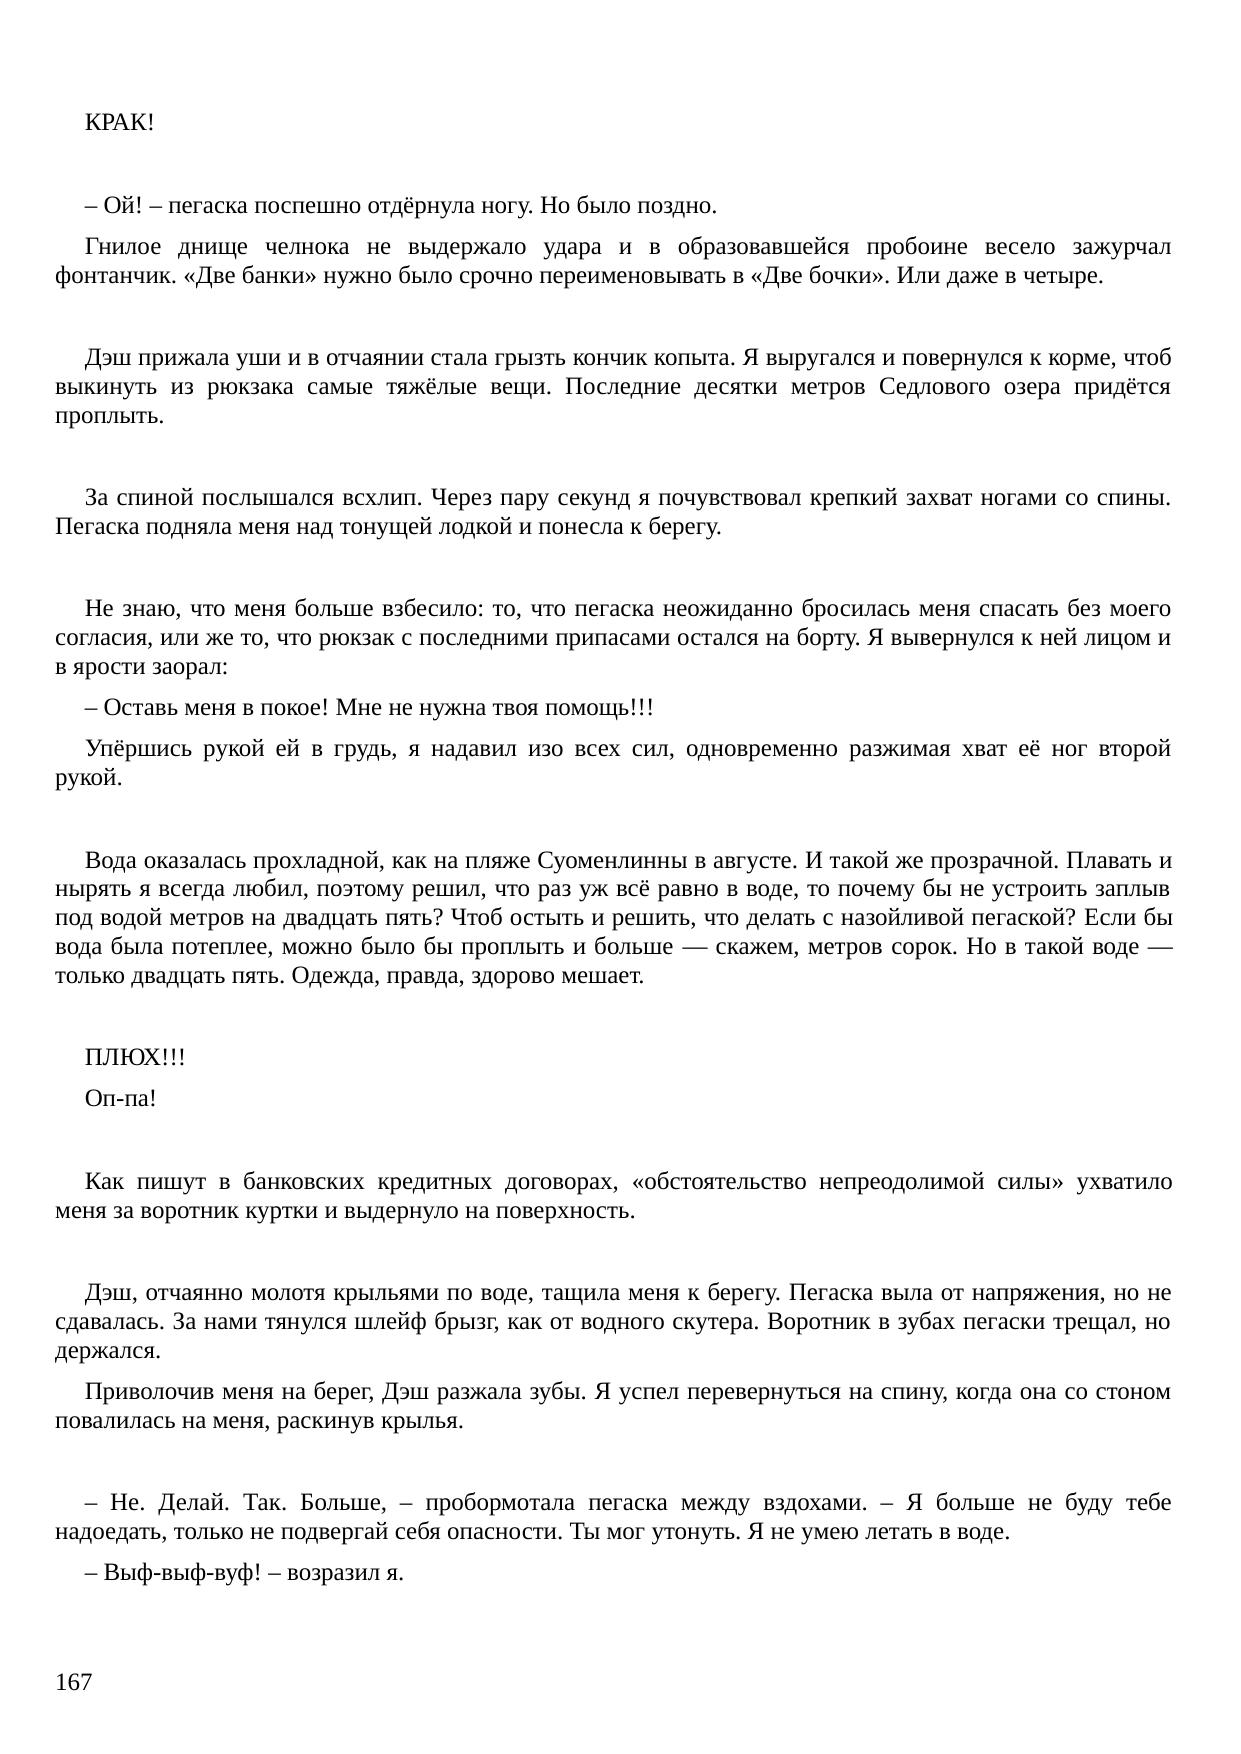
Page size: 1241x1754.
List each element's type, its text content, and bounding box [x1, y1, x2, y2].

text – Ой! – пегаска поспешно отдёрнула ногу. Но было поздно. [55, 190, 1173, 218]
text КРАК! [55, 107, 1173, 136]
text – Выф-выф-вуф! – возразил я. [55, 1557, 1173, 1586]
text Как пишут в банковских кредитных договорах, «обстоятельство непреодолимой силы» ухватило меня за воротник куртки и выдернуло на поверхность. [55, 1166, 1173, 1223]
text За спиной послышался всхлип. Через пару секунд я почувствовал крепкий захват ногами со спины. Пегаска подняла меня над тонущей лодкой и понесла к берегу. [55, 482, 1173, 540]
text Оп-па! [55, 1083, 1173, 1112]
text ПЛЮХ!!! [55, 1042, 1173, 1071]
text Упёршись рукой ей в грудь, я надавил изо всех сил, одновременно разжимая хват её ног второй рукой. [55, 733, 1173, 791]
text Дэш, отчаянно молотя крыльями по воде, тащила меня к берегу. Пегаска выла от напряжения, но не сдавалась. За нами тянулся шлейф брызг, как от водного скутера. Воротник в зубах пегаски трещал, но держался. [55, 1277, 1173, 1363]
text Гнилое днище челнока не выдержало удара и в образовавшейся пробоине весело зажурчал фонтанчик. «Две банки» нужно было срочно переименовывать в «Две бочки». Или даже в четыре. [55, 231, 1173, 288]
text Не знаю, что меня больше взбесило: то, что пегаска неожиданно бросилась меня спасать без моего согласия, или же то, что рюкзак с последними припасами остался на борту. Я вывернулся к ней лицом и в ярости заорал: [55, 593, 1173, 680]
text Вода оказалась прохладной, как на пляже Суоменлинны в августе. И такой же прозрачной. Плавать и нырять я всегда любил, поэтому решил, что раз уж всё равно в воде, то почему бы не устроить заплыв под водой метров на двадцать пять? Чтоб остыть и решить, что делать с назойливой пегаской? Если бы вода была потеплее, можно было бы проплыть и больше — скажем, метров сорок. Но в такой воде — только двадцать пять. Одежда, правда, здорово мешает. [55, 845, 1173, 988]
text – Не. Делай. Так. Больше, – пробормотала пегаска между вздохами. – Я больше не буду тебе надоедать, только не подвергай себя опасности. Ты мог утонуть. Я не умею летать в воде. [55, 1487, 1173, 1545]
text Приволочив меня на берег, Дэш разжала зубы. Я успел перевернуться на спину, когда она со стоном повалилась на меня, раскинув крылья. [55, 1376, 1173, 1433]
text Дэш прижала уши и в отчаянии стала грызть кончик копыта. Я выругался и повернулся к корме, чтоб выкинуть из рюкзака самые тяжёлые вещи. Последние десятки метров Седлового озера придётся проплыть. [55, 342, 1173, 428]
text – Оставь меня в покое! Мне не нужна твоя помощь!!! [55, 692, 1173, 721]
